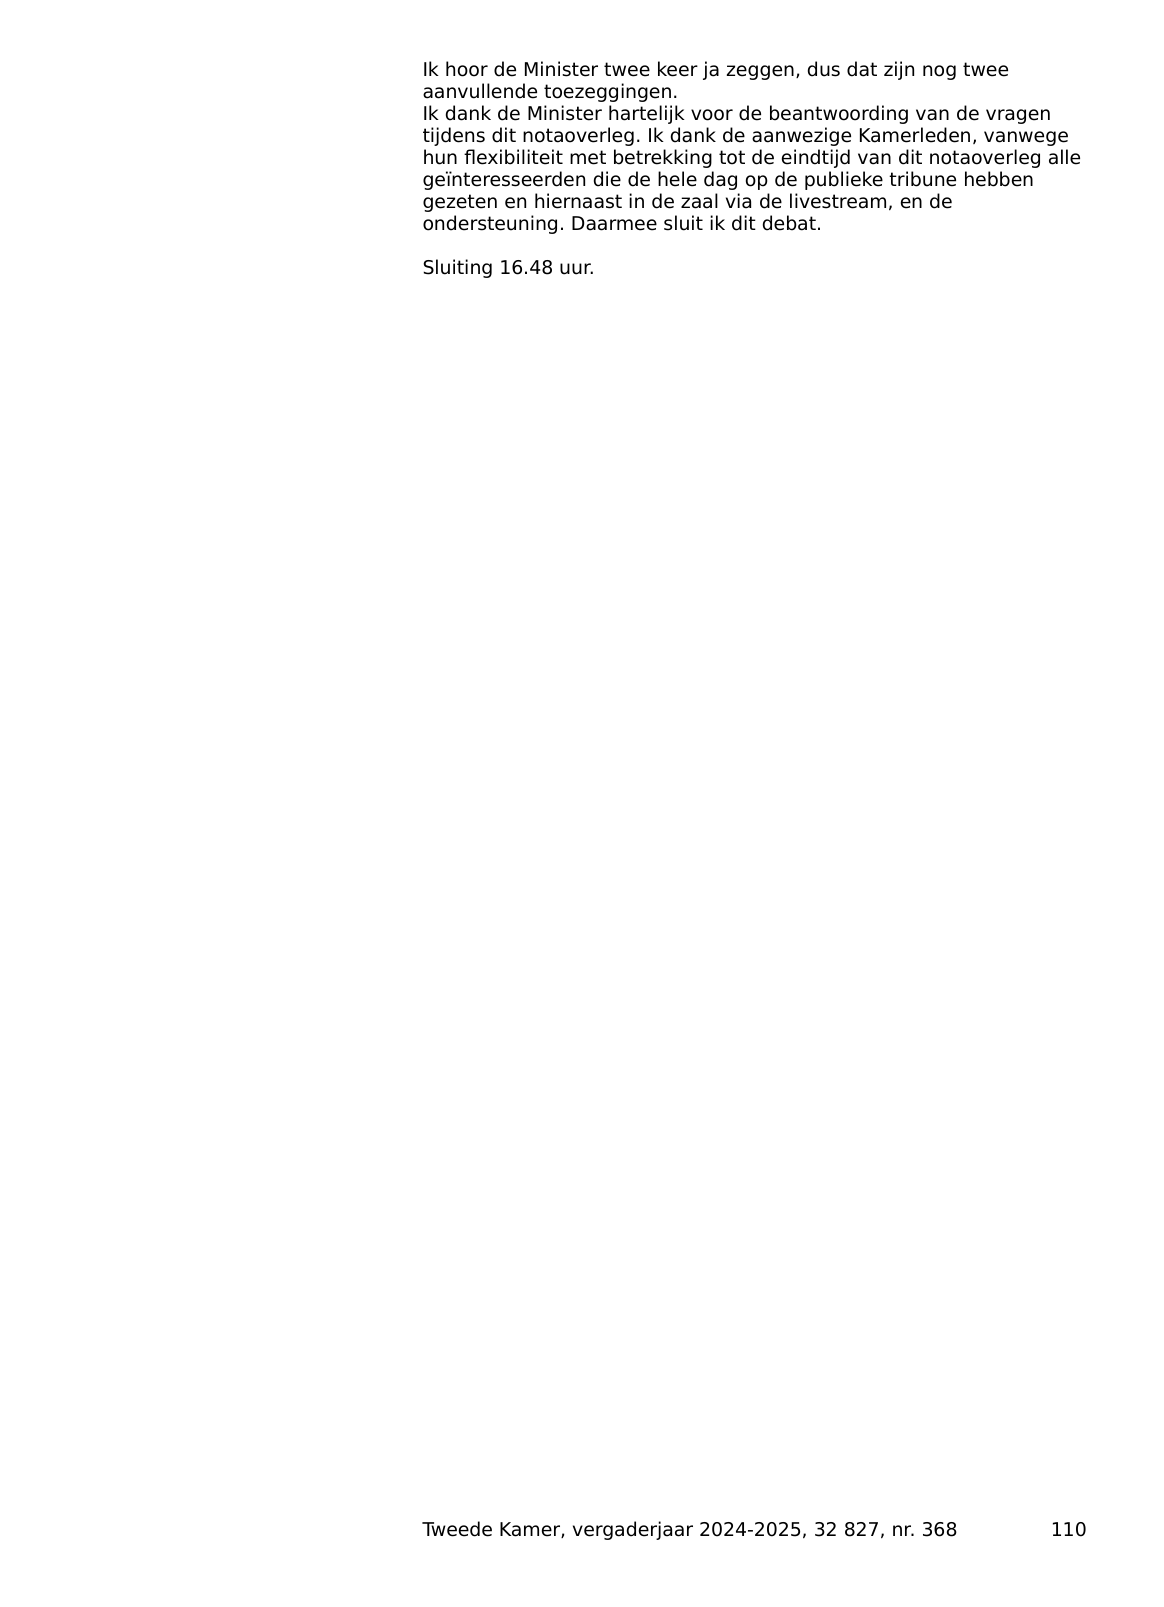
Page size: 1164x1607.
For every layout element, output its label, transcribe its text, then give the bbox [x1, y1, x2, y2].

text Sluiting 16.48 uur. [422, 257, 1087, 279]
text Ik hoor de Minister twee keer ja zeggen, dus dat zijn nog twee aanvullende toezeggingen. [422, 59, 1087, 103]
text Ik dank de Minister hartelijk voor de beantwoording van de vragen tijdens dit notaoverleg. Ik dank de aanwezige Kamerleden, vanwege hun flexibiliteit met betrekking tot de eindtijd van dit notaoverleg alle geïnteresseerden die de hele dag op de publieke tribune hebben gezeten en hiernaast in de zaal via de livestream, en de ondersteuning. Daarmee sluit ik dit debat. [422, 103, 1087, 235]
